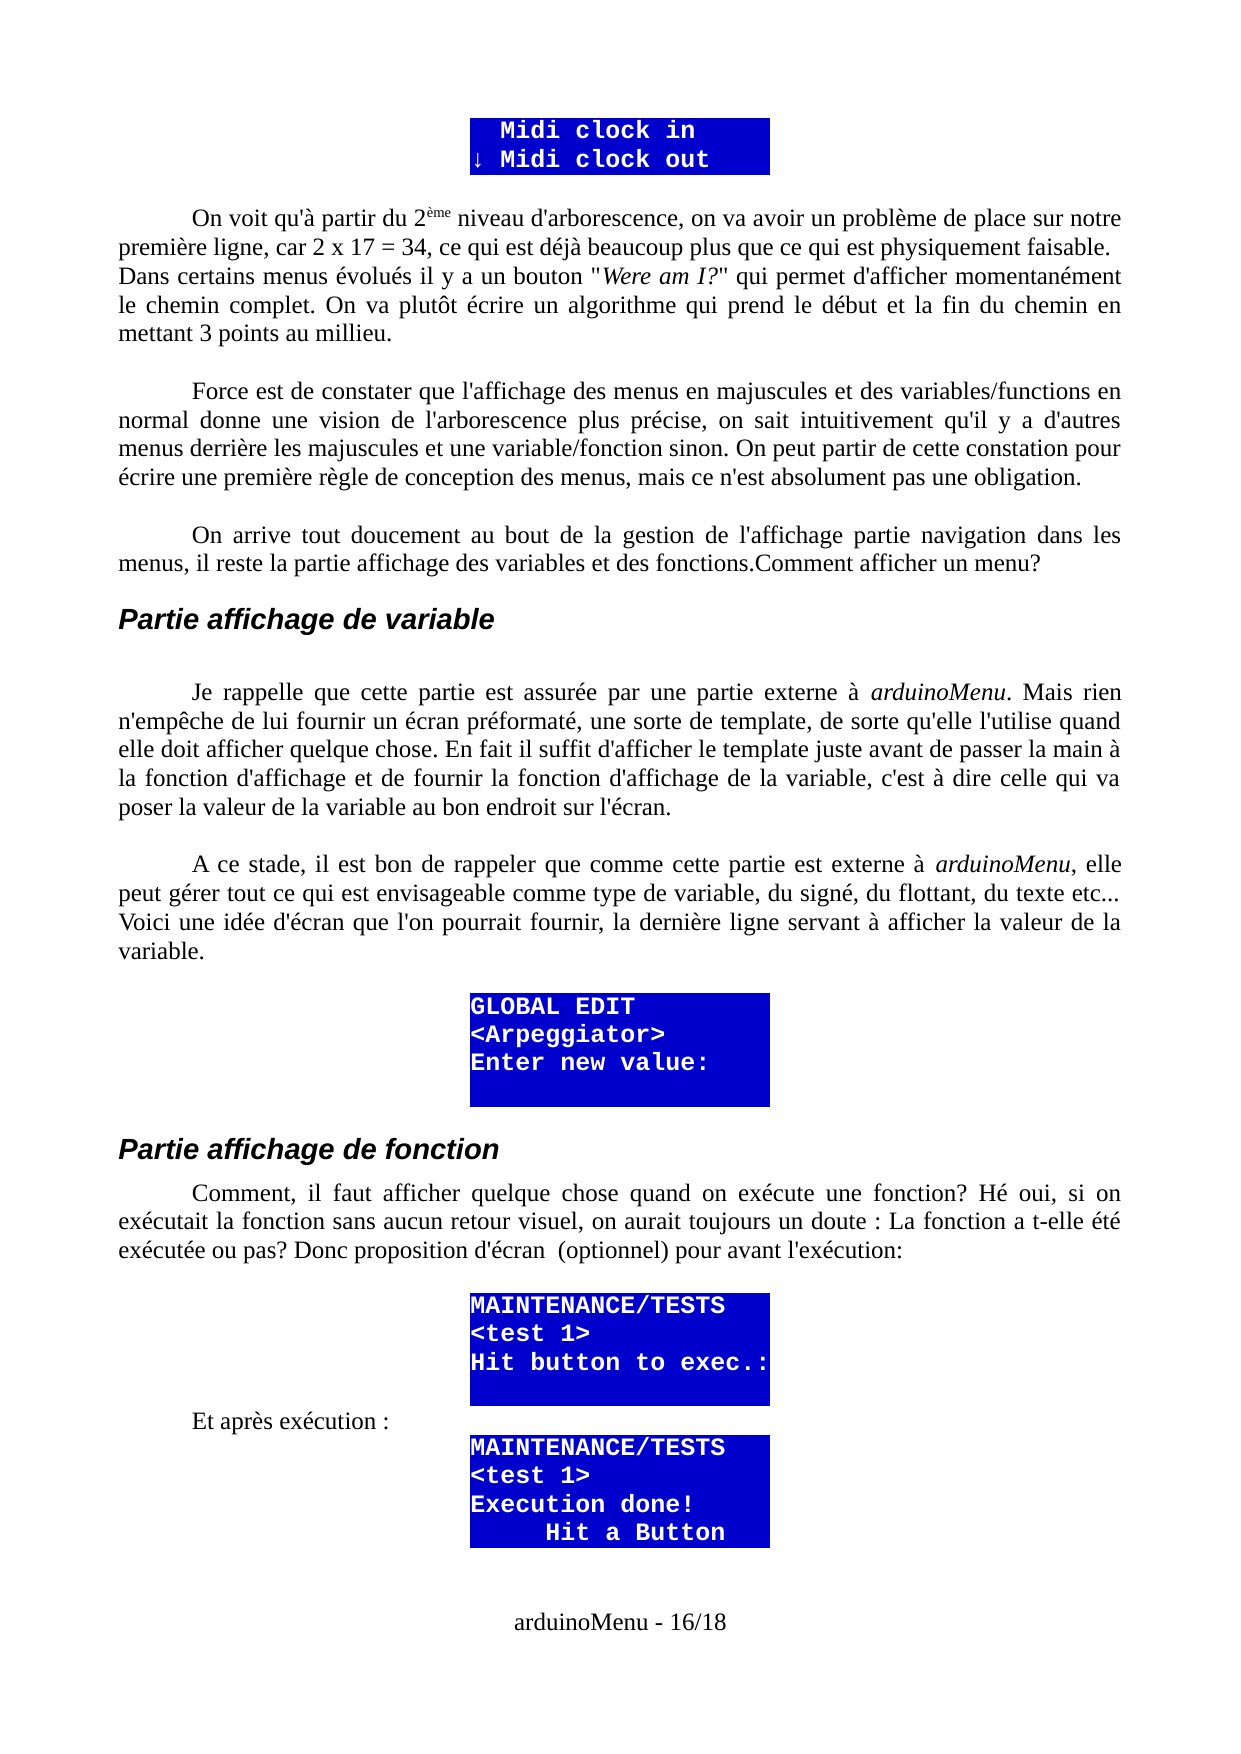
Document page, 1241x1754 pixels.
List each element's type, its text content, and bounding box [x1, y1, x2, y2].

text MAINTENANCE/TESTS [118, 1435, 1122, 1463]
text On arrive tout doucement au bout de la gestion de l'affichage partie navigation dans les menus, il reste la partie affichage des variables et des fonctions.Comment afficher un menu? [118, 520, 1122, 577]
subtitle Partie affichage de variable [118, 602, 1122, 636]
text <Arpeggiator> [118, 1022, 1122, 1050]
text MAINTENANCE/TESTS [118, 1293, 1122, 1321]
text Hit button to exec.: [118, 1349, 1122, 1378]
text ↓ Midi clock out [118, 146, 1122, 175]
text Comment, il faut afficher quelque chose quand on exécute une fonction? Hé oui, si on exécutait la fonction sans aucun retour visuel, on aurait toujours un doute : La fonction a t-elle été exécutée ou pas? Donc proposition d'écran (optionnel) pour avant l'exécution: [118, 1178, 1122, 1264]
text <test 1> [118, 1463, 1122, 1491]
text A ce stade, il est bon de rappeler que comme cette partie est externe à arduinoMenu, elle peut gérer tout ce qui est envisageable comme type de variable, du signé, du flottant, du texte etc... Voici une idée d'écran que l'on pourrait fournir, la dernière ligne servant à afficher la valeur de la variable. [118, 849, 1122, 964]
text On voit qu'à partir du 2ème niveau d'arborescence, on va avoir un problème de place sur notre première ligne, car 2 x 17 = 34, ce qui est déjà beaucoup plus que ce qui est physiquement faisable. [118, 203, 1122, 261]
subtitle Partie affichage de fonction [118, 1132, 1122, 1165]
text <test 1> [118, 1321, 1122, 1349]
text Midi clock in [118, 118, 1122, 146]
text Et après exécution : [118, 1406, 1122, 1435]
text Je rappelle que cette partie est assurée par une partie externe à arduinoMenu. Mais rien n'empêche de lui fournir un écran préformaté, une sorte de template, de sorte qu'elle l'utilise quand elle doit afficher quelque chose. En fait il suffit d'afficher le template juste avant de passer la main à la fonction d'affichage et de fournir la fonction d'affichage de la variable, c'est à dire celle qui va poser la valeur de la variable au bon endroit sur l'écran. [118, 677, 1122, 821]
text Dans certains menus évolués il y a un bouton "Were am I?" qui permet d'afficher momentanément le chemin complet. On va plutôt écrire un algorithme qui prend le début et la fin du chemin en mettant 3 points au millieu. [118, 261, 1122, 347]
text Execution done! [118, 1491, 1122, 1520]
text GLOBAL EDIT [118, 993, 1122, 1022]
text Enter new value: [118, 1050, 1122, 1078]
text Hit a Button [118, 1520, 1122, 1548]
text Force est de constater que l'affichage des menus en majuscules et des variables/functions en normal donne une vision de l'arborescence plus précise, on sait intuitivement qu'il y a d'autres menus derrière les majuscules et une variable/fonction sinon. On peut partir de cette constation pour écrire une première règle de conception des menus, mais ce n'est absolument pas une obligation. [118, 376, 1122, 491]
